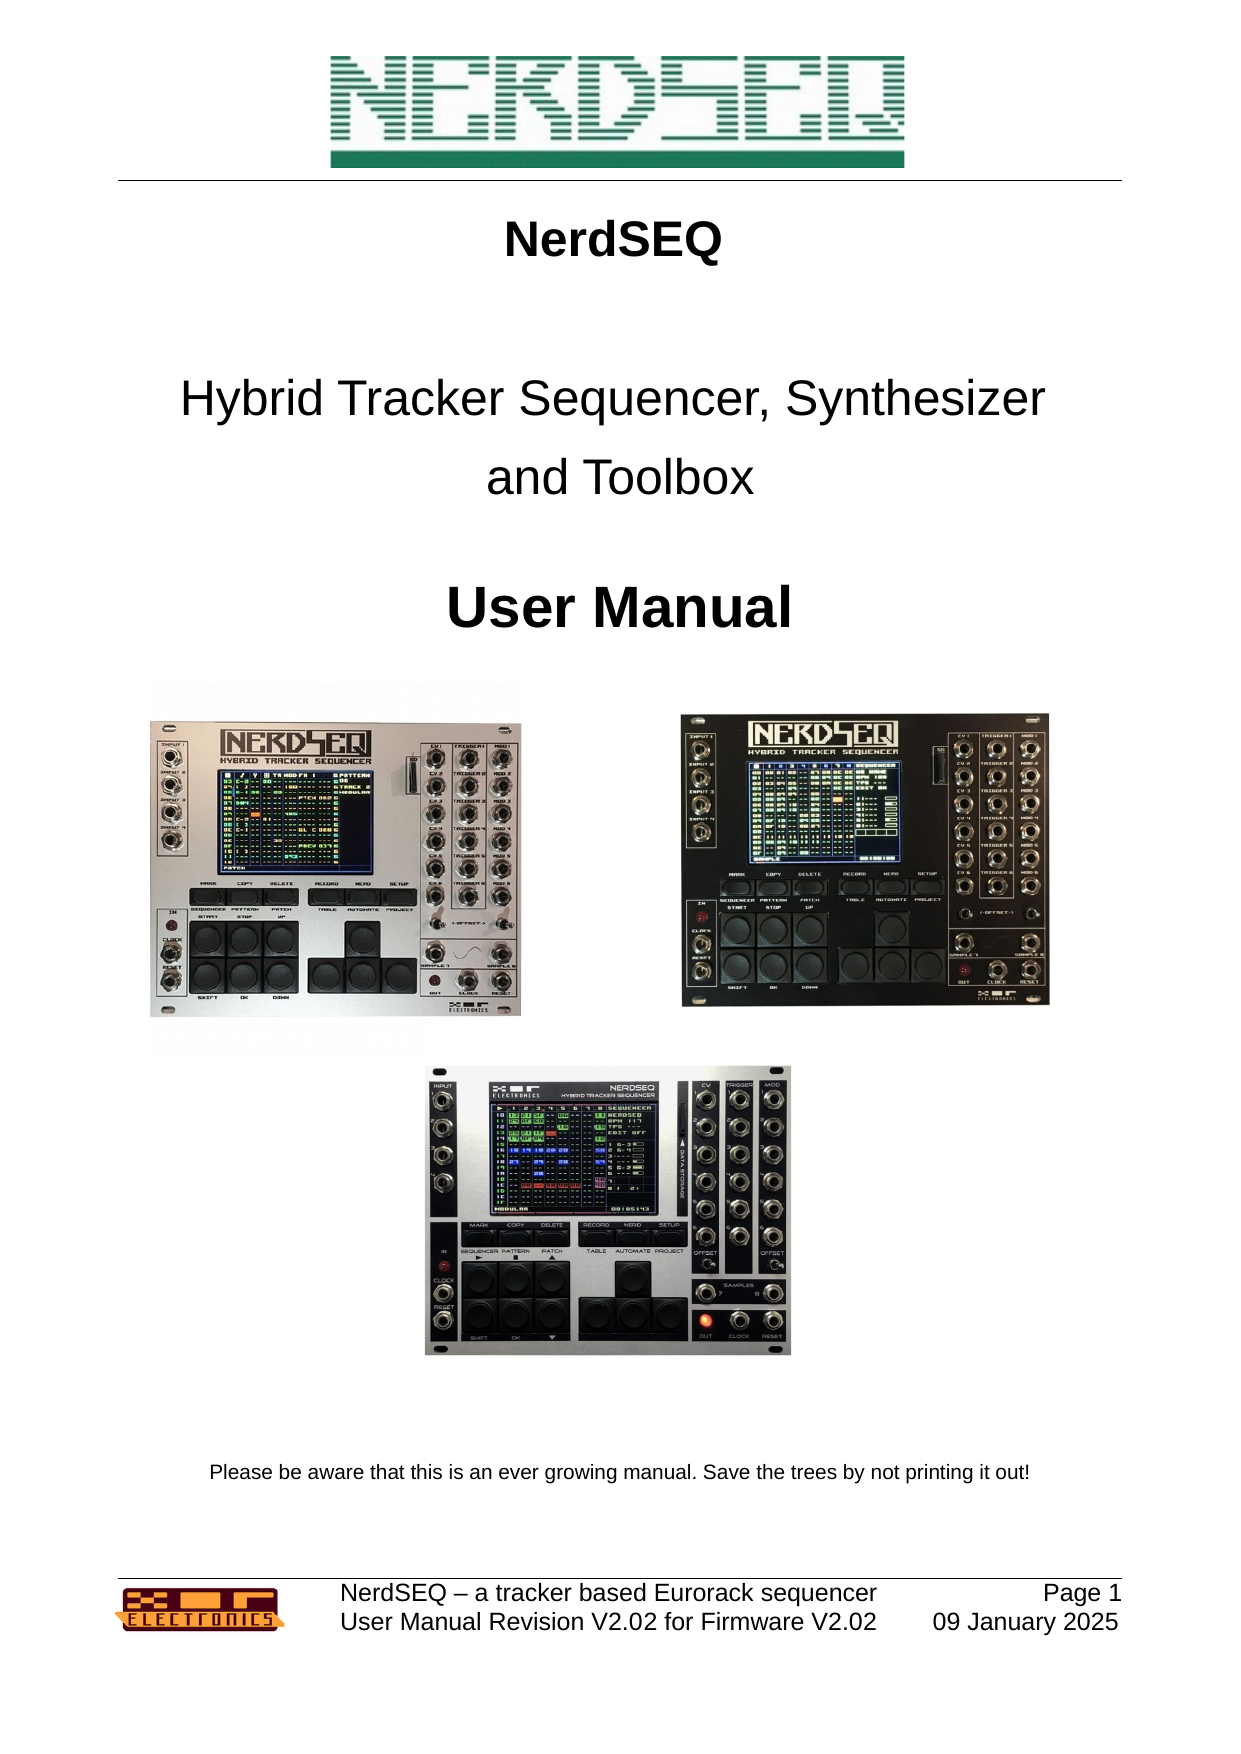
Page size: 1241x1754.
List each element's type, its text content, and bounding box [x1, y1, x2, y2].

picture [115, 1584, 285, 1634]
picture [330, 56, 905, 168]
text User Manual [118, 573, 1122, 640]
text Hybrid Tracker Sequencer, Synthesizer [118, 368, 1122, 426]
picture [150, 675, 1050, 1394]
text Please be aware that this is an ever growing manual. Save the trees by not printing it out! [118, 1460, 1122, 1484]
text and Toolbox [118, 447, 1122, 505]
text NerdSEQ [118, 209, 1122, 267]
